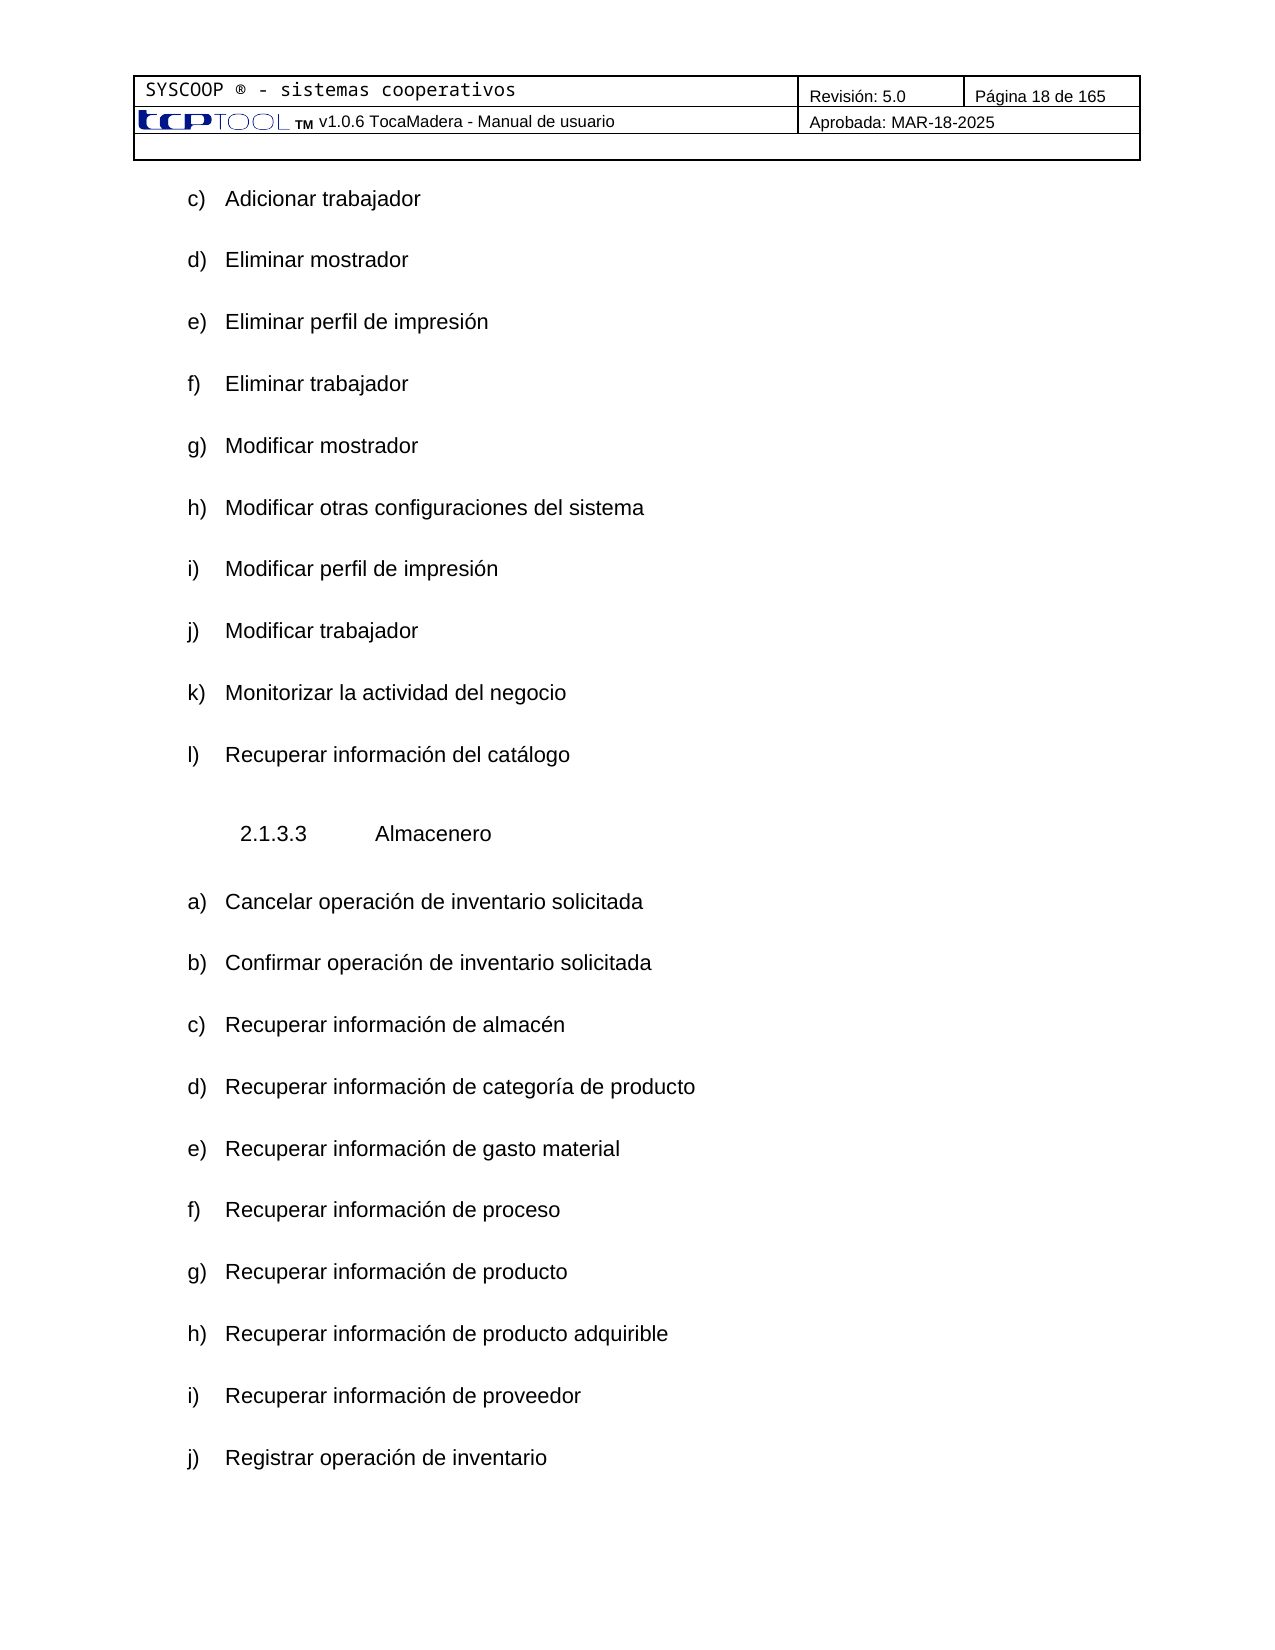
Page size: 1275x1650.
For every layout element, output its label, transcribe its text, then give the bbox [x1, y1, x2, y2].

list Recuperar información de proceso [187, 1197, 1125, 1223]
list Recuperar información de almacén [187, 1012, 1125, 1037]
list Registrar operación de inventario [187, 1444, 1125, 1470]
list Eliminar mostrador [187, 247, 1125, 273]
list Modificar mostrador [187, 433, 1125, 458]
list Recuperar información de gasto material [187, 1136, 1125, 1161]
list Recuperar información de producto adquirible [187, 1321, 1125, 1346]
list Confirmar operación de inventario solicitada [187, 950, 1125, 976]
list Eliminar perfil de impresión [187, 309, 1125, 334]
picture [138, 110, 290, 130]
list Modificar otras configuraciones del sistema [187, 494, 1125, 520]
subtitle Almacenero [240, 821, 1125, 847]
list Modificar trabajador [187, 618, 1125, 643]
list Recuperar información de proveedor [187, 1383, 1125, 1408]
list Recuperar información de producto [187, 1259, 1125, 1284]
list Eliminar trabajador [187, 371, 1125, 396]
list Recuperar información del catálogo [187, 742, 1125, 767]
list Monitorizar la actividad del negocio [187, 680, 1125, 705]
list Cancelar operación de inventario solicitada [187, 888, 1125, 914]
list Modificar perfil de impresión [187, 556, 1125, 581]
list Adicionar trabajador [187, 186, 1125, 211]
list Recuperar información de categoría de producto [187, 1074, 1125, 1099]
